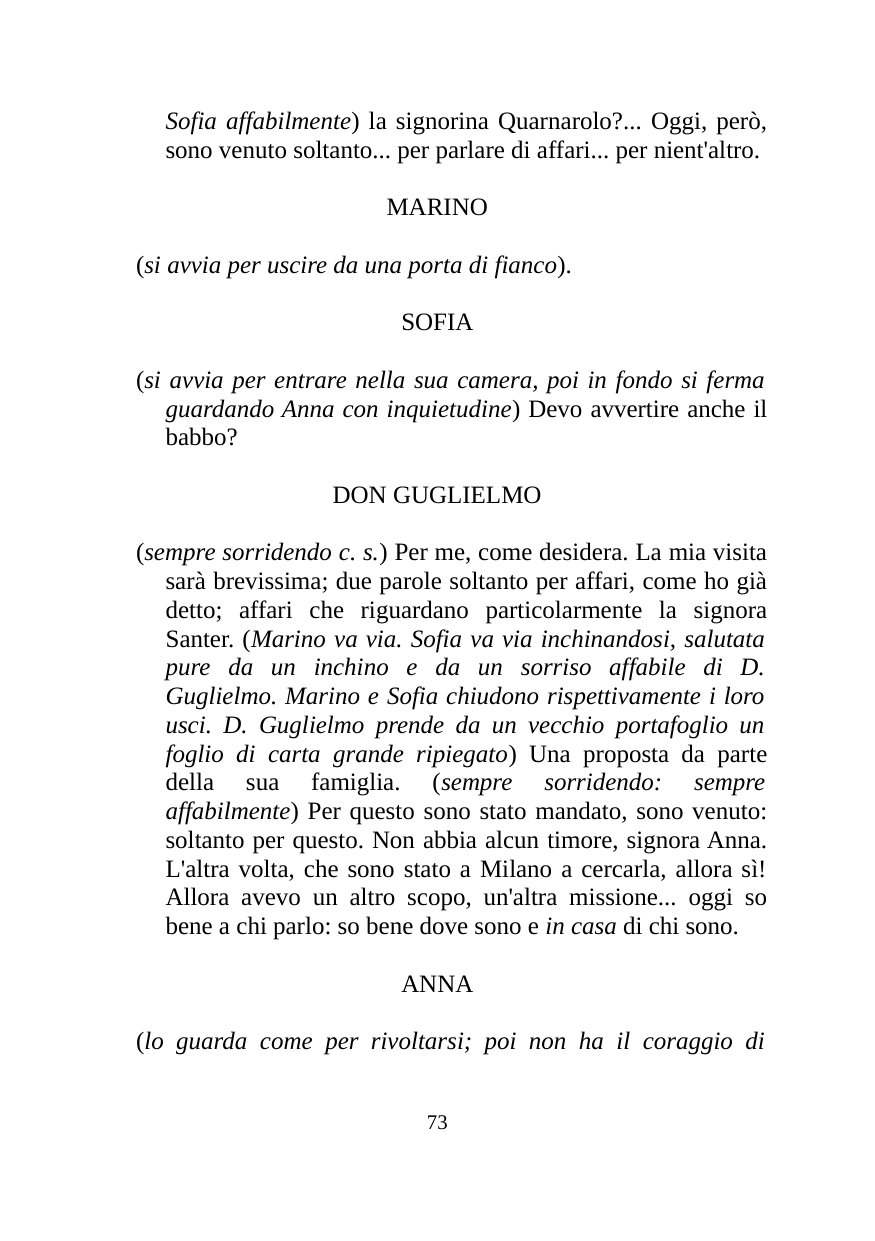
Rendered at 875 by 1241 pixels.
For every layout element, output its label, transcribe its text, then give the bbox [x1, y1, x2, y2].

text (si avvia per uscire da una porta di fianco). [136, 250, 768, 279]
text ANNA [106, 969, 768, 997]
text SOFIA [106, 307, 768, 336]
text (sempre sorridendo c. s.) Per me, come desidera. La mia visita sarà brevissima; due parole soltanto per affari, come ho già detto; affari che riguardano particolarmente la signora Santer. (Marino va via. Sofia va via inchinandosi, salutata pure da un inchino e da un sorriso affabile di D. Guglielmo. Marino e Sofia chiudono rispettivamente i loro usci. D. Guglielmo prende da un vecchio portafoglio un foglio di carta grande ripiegato) Una proposta da parte della sua famiglia. (sempre sorridendo: sempre affabilmente) Per questo sono stato mandato, sono venuto: soltanto per questo. Non abbia alcun timore, signora Anna. L'altra volta, che sono stato a Milano a cercarla, allora sì! Allora avevo un altro scopo, un'altra missione... oggi so bene a chi parlo: so bene dove sono e in casa di chi sono. [136, 537, 768, 940]
text MARINO [106, 192, 768, 221]
text DON GUGLIELMO [106, 480, 768, 509]
text (lo guarda come per rivoltarsi; poi non ha il coraggio di [136, 1026, 768, 1055]
text (si avvia per entrare nella sua camera, poi in fondo si ferma guardando Anna con inquietudine) Devo avvertire anche il babbo? [136, 365, 768, 451]
text Sofia affabilmente) la signorina Quarnarolo?... Oggi, però, sono venuto soltanto... per parlare di affari... per nient'altro. [136, 106, 768, 164]
